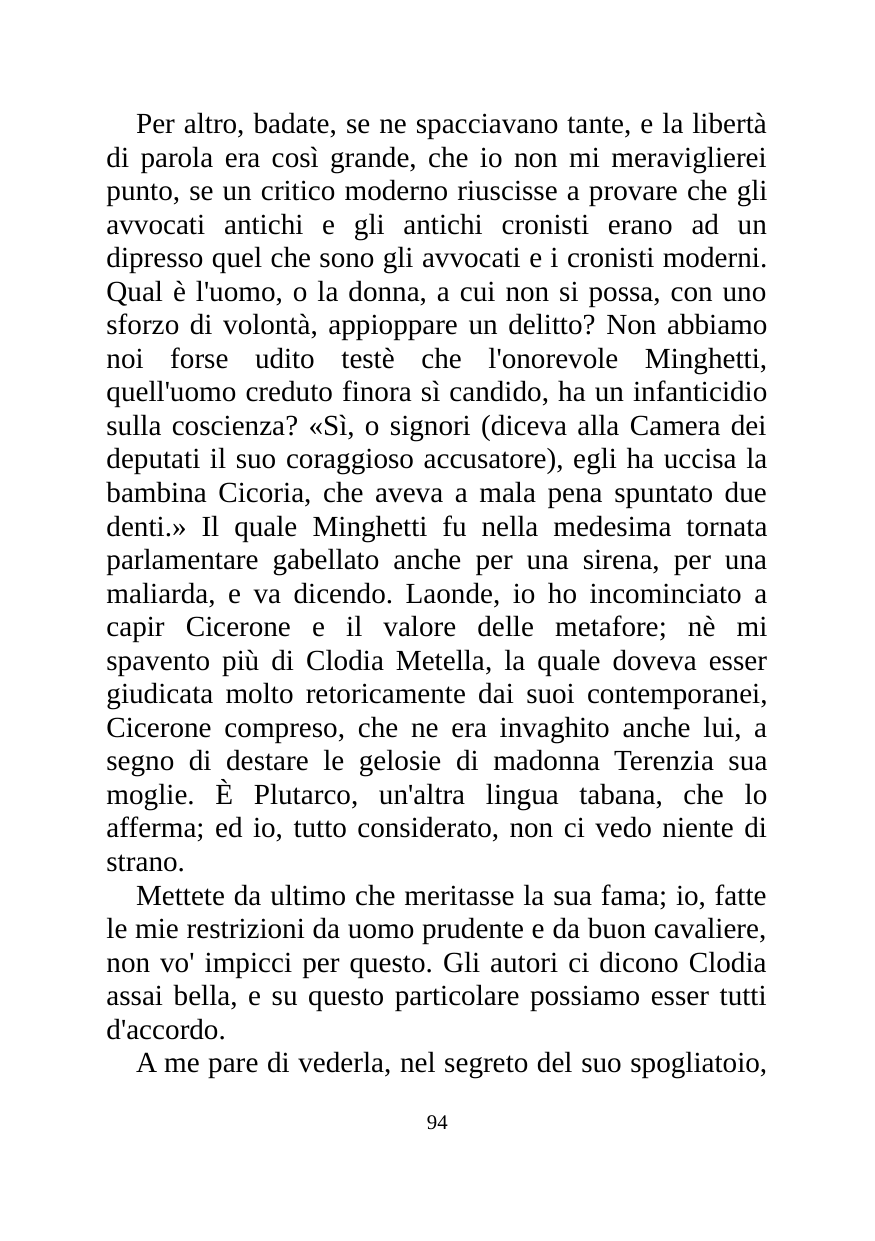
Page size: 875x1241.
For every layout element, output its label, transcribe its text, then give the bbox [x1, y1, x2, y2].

text Per altro, badate, se ne spacciavano tante, e la libertà di parola era così grande, che io non mi meraviglierei punto, se un critico moderno riuscisse a provare che gli avvocati antichi e gli antichi cronisti erano ad un dipresso quel che sono gli avvocati e i cronisti moderni. Qual è l'uomo, o la donna, a cui non si possa, con uno sforzo di volontà, appioppare un delitto? Non abbiamo noi forse udito testè che l'onorevole Minghetti, quell'uomo creduto finora sì candido, ha un infanticidio sulla coscienza? «Sì, o signori (diceva alla Camera dei deputati il suo coraggioso accusatore), egli ha uccisa la bambina Cicoria, che aveva a mala pena spuntato due denti.» Il quale Minghetti fu nella medesima tornata parlamentare gabellato anche per una sirena, per una maliarda, e va dicendo. Laonde, io ho incominciato a capir Cicerone e il valore delle metafore; nè mi spavento più di Clodia Metella, la quale doveva esser giudicata molto retoricamente dai suoi contemporanei, Cicerone compreso, che ne era invaghito anche lui, a segno di destare le gelosie di madonna Terenzia sua moglie. È Plutarco, un'altra lingua tabana, che lo afferma; ed io, tutto considerato, non ci vedo niente di strano. [106, 106, 768, 878]
text Mettete da ultimo che meritasse la sua fama; io, fatte le mie restrizioni da uomo prudente e da buon cavaliere, non vo' impicci per questo. Gli autori ci dicono Clodia assai bella, e su questo particolare possiamo esser tutti d'accordo. [106, 878, 768, 1045]
text A me pare di vederla, nel segreto del suo spogliatoio, [106, 1045, 768, 1079]
